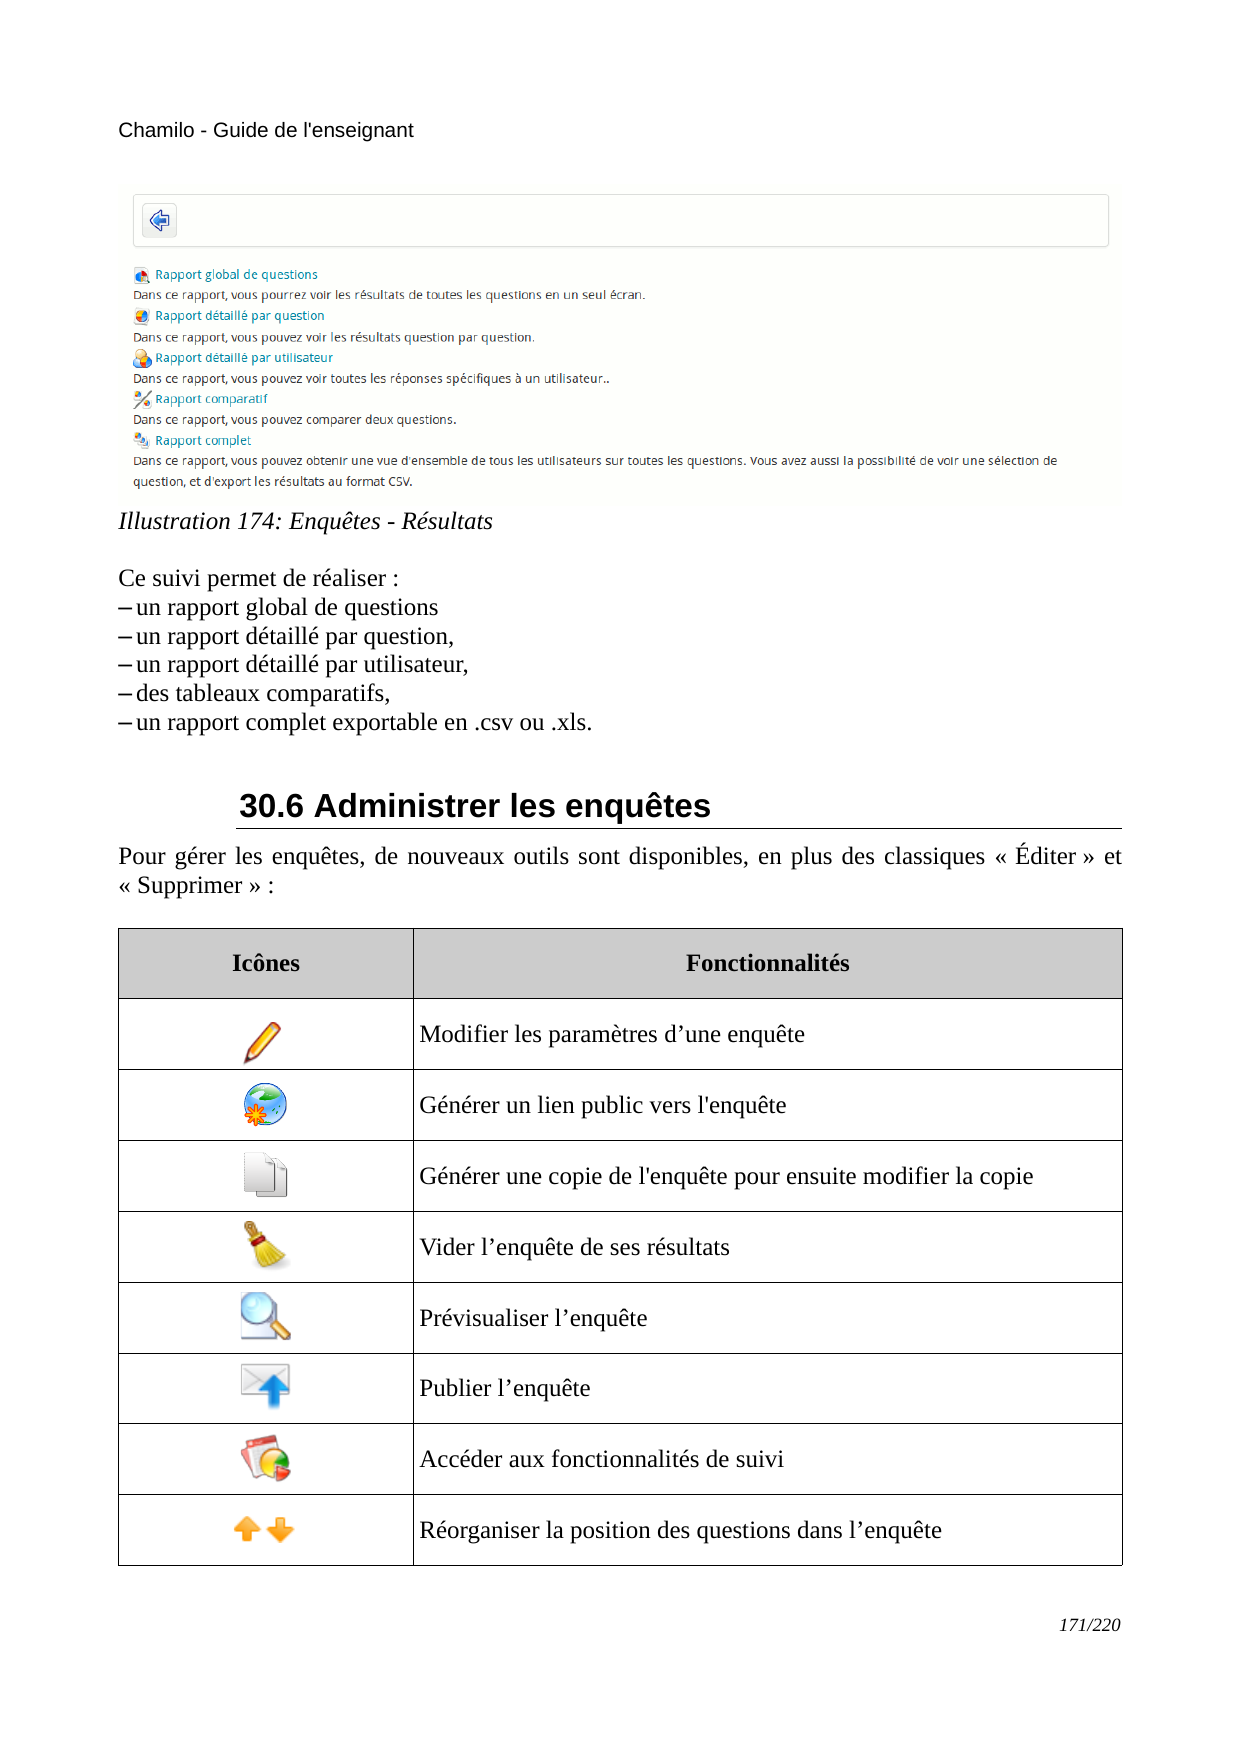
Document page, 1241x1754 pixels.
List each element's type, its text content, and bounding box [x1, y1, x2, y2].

text Pour gérer les enquêtes, de nouveaux outils sont disponibles, en plus des classiques « Éditer » et « Supprimer » : [118, 841, 1122, 899]
table_cell [119, 1070, 413, 1140]
list un rapport détaillé par question, [118, 621, 1122, 649]
picture [240, 1433, 291, 1484]
table_cell [119, 1424, 413, 1494]
table_cell Modifier les paramètres d’une enquête [414, 999, 1122, 1069]
table_cell Prévisualiser l’enquête [414, 1283, 1122, 1352]
table_cell Accéder aux fonctionnalités de suivi [414, 1424, 1122, 1494]
table_cell Générer un lien public vers l'enquête [414, 1070, 1122, 1140]
picture [233, 1516, 298, 1543]
picture [240, 1221, 291, 1272]
table_header Icônes [119, 929, 413, 998]
list un rapport global de questions [118, 592, 1122, 621]
picture [240, 1292, 291, 1342]
text Ce suivi permet de réaliser : [118, 563, 1122, 592]
table_cell Générer une copie de l'enquête pour ensuite modifier la copie [414, 1141, 1122, 1211]
table_cell [119, 1141, 413, 1211]
table_cell Vider l’enquête de ses résultats [414, 1212, 1122, 1282]
list des tableaux comparatifs, [118, 678, 1122, 707]
picture [240, 1362, 291, 1413]
list un rapport complet exportable en .csv ou .xls. [118, 707, 1122, 736]
picture [240, 1022, 284, 1066]
subtitle Administrer les enquêtes [236, 783, 1122, 828]
text Illustration 174: Enquêtes - Résultats [118, 506, 1122, 534]
list un rapport détaillé par utilisateur, [118, 649, 1122, 678]
table_cell Publier l’enquête [414, 1354, 1122, 1423]
table_cell Réorganiser la position des questions dans l’enquête [414, 1495, 1122, 1565]
table_cell [119, 1495, 413, 1565]
table_cell [119, 1283, 413, 1352]
table_header Fonctionnalités [414, 929, 1122, 998]
table_cell [119, 1354, 413, 1423]
table_cell [119, 1212, 413, 1282]
picture [118, 184, 1122, 506]
table_cell [119, 999, 413, 1069]
